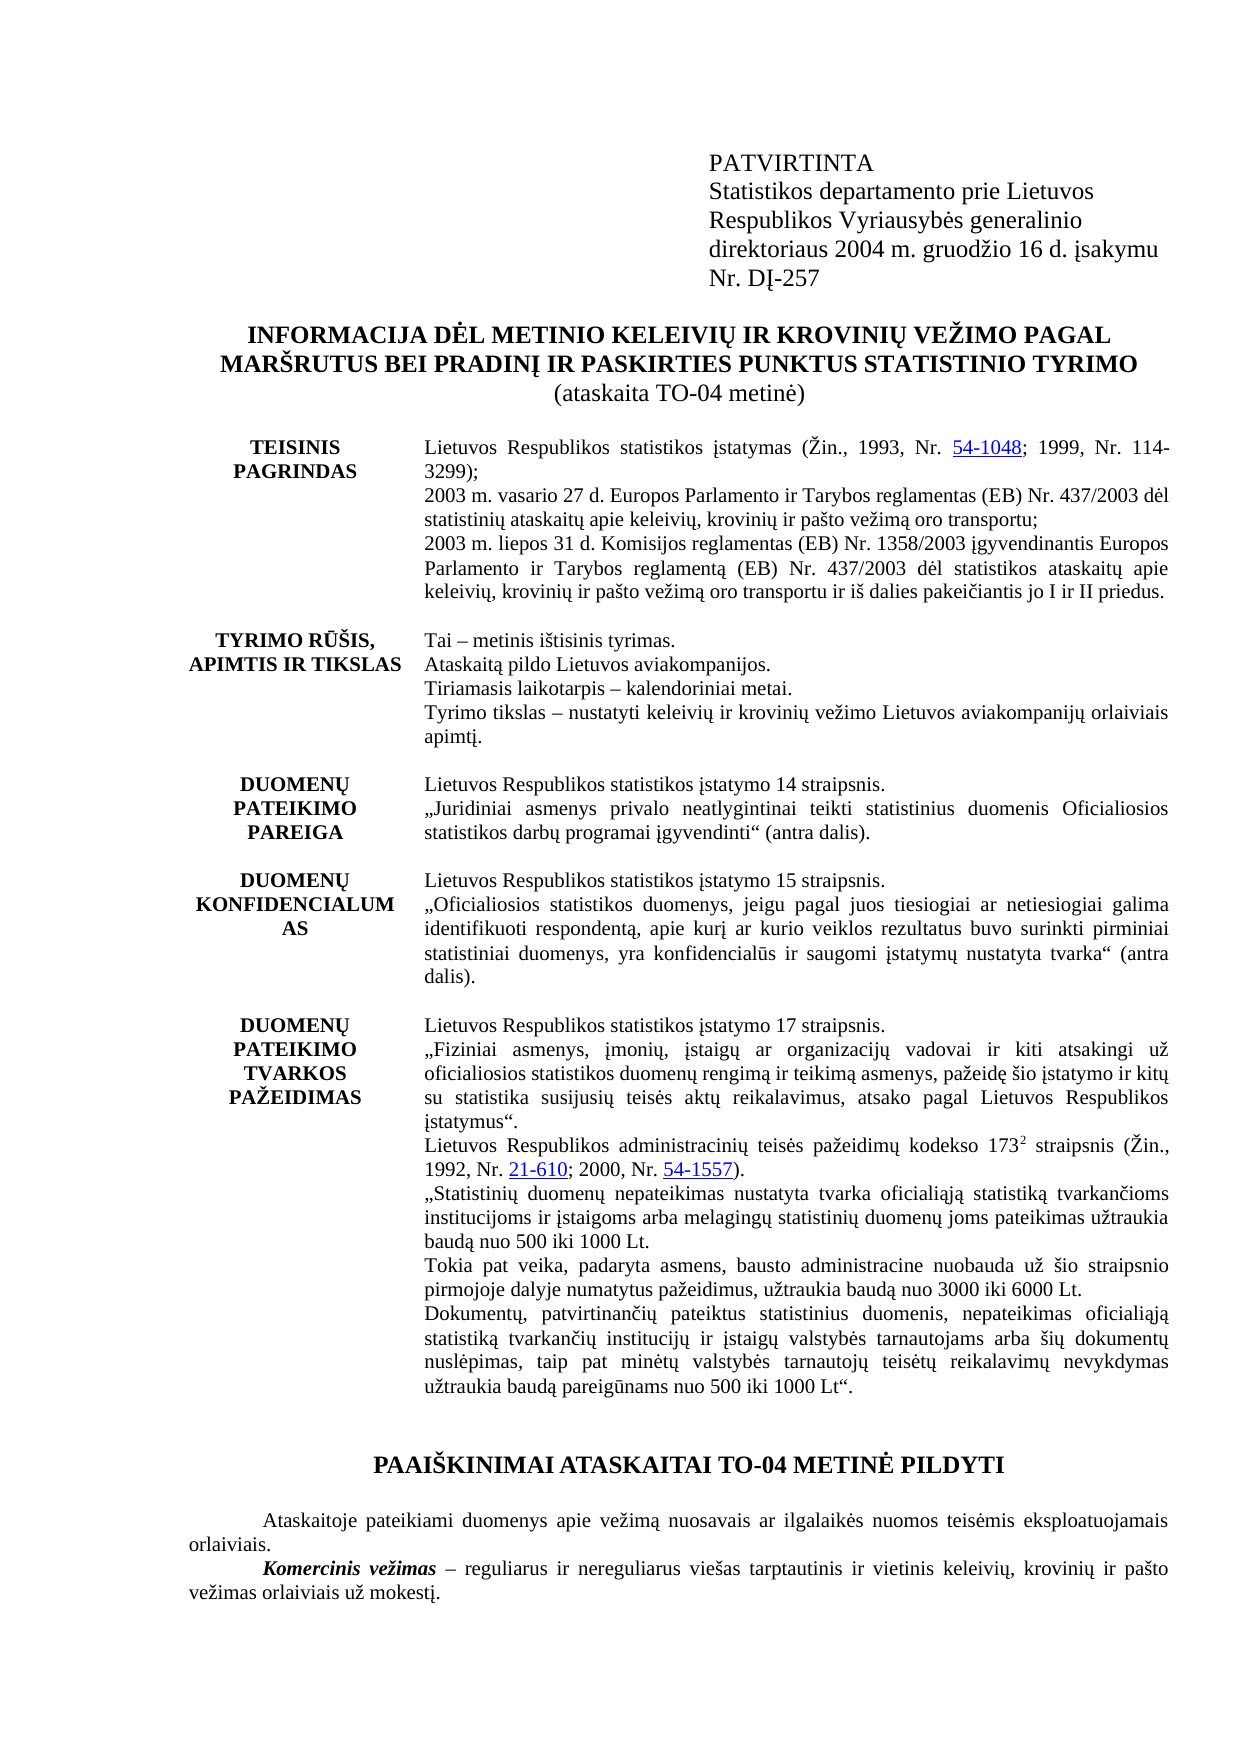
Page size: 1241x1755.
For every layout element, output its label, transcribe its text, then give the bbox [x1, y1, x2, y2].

text Nr. DĮ-257 [177, 263, 1181, 291]
text (ataskaita TO-04 metinė) [177, 378, 1181, 406]
table_cell DUOMENŲ PATEIKIMO PAREIGA [177, 772, 413, 868]
table_cell DUOMENŲ PATEIKIMO TVARKOS PAŽEIDIMAS [177, 1013, 413, 1422]
table_cell TYRIMO RŪŠIS, APIMTIS IR TIKSLAS [177, 628, 413, 772]
table_cell Lietuvos Respublikos statistikos įstatymo 14 straipsnis. „Juridiniai asmenys privalo neatlygintinai teikti statistinius duomenis Oficialiosios statistikos darbų programai įgyvendinti“ (antra dalis). [413, 772, 1181, 868]
table_header Ataskaitoje pateikiami duomenys apie vežimą nuosavais ar ilgalaikės nuomos teisėmis eksploatuojamais orlaiviais. Komercinis vežimas – reguliarus ir nereguliarus viešas tarptautinis ir vietinis keleivių, krovinių ir pašto vežimas orlaiviais už mokestį. [177, 1508, 1181, 1604]
text Respublikos Vyriausybės generalinio [177, 205, 1181, 234]
table_cell Lietuvos Respublikos statistikos įstatymo 17 straipsnis. „Fiziniai asmenys, įmonių, įstaigų ar organizacijų vadovai ir kiti atsakingi už oficialiosios statistikos duomenų rengimą ir teikimą asmenys, pažeidę šio įstatymo ir kitų su statistika susijusių teisės aktų reikalavimus, atsako pagal Lietuvos Respublikos įstatymus“. Lietuvos Respublikos administracinių teisės pažeidimų kodekso 1732 straipsnis (Žin., 1992, Nr. 21-610; 2000, Nr. 54-1557). „Statistinių duomenų nepateikimas nustatyta tvarka oficialiąją statistiką tvarkančioms institucijoms ir įstaigoms arba melagingų statistinių duomenų joms pateikimas užtraukia baudą nuo 500 iki 1000 Lt. Tokia pat veika, padaryta asmens, bausto administracine nuobauda už šio straipsnio pirmojoje dalyje numatytus pažeidimus, užtraukia baudą nuo 3000 iki 6000 Lt. Dokumentų, patvirtinančių pateiktus statistinius duomenis, nepateikimas oficialiąją statistiką tvarkančių institucijų ir įstaigų valstybės tarnautojams arba šių dokumentų nuslėpimas, taip pat minėtų valstybės tarnautojų teisėtų reikalavimų nevykdymas užtraukia baudą pareigūnams nuo 500 iki 1000 Lt“. [413, 1013, 1181, 1422]
text INFORMACIJA DĖL METINIO KELEIVIŲ IR KROVINIŲ VEŽIMO PAGAL MARŠRUTUS BEI PRADINĮ IR PASKIRTIES PUNKTUS STATISTINIO TYRIMO [177, 320, 1181, 378]
table_cell Tai – metinis ištisinis tyrimas. Ataskaitą pildo Lietuvos aviakompanijos. Tiriamasis laikotarpis – kalendoriniai metai. Tyrimo tikslas – nustatyti keleivių ir krovinių vežimo Lietuvos aviakompanijų orlaiviais apimtį. [413, 628, 1181, 772]
text direktoriaus 2004 m. gruodžio 16 d. įsakymu [177, 234, 1181, 263]
table_cell Lietuvos Respublikos statistikos įstatymo 15 straipsnis. „Oficialiosios statistikos duomenys, jeigu pagal juos tiesiogiai ar netiesiogiai galima identifikuoti respondentą, apie kurį ar kurio veiklos rezultatus buvo surinkti pirminiai statistiniai duomenys, yra konfidencialūs ir saugomi įstatymų nustatyta tvarka“ (antra dalis). [413, 868, 1181, 1013]
text Statistikos departamento prie Lietuvos [177, 176, 1181, 205]
table_header TEISINIS PAGRINDAS [177, 435, 413, 628]
text PATVIRTINTA [177, 148, 1181, 176]
table_cell DUOMENŲ KONFIDENCIALUMAS [177, 868, 413, 1013]
table_header Lietuvos Respublikos statistikos įstatymas (Žin., 1993, Nr. 54-1048; 1999, Nr. 114-3299); 2003 m. vasario 27 d. Europos Parlamento ir Tarybos reglamentas (EB) Nr. 437/2003 dėl statistinių ataskaitų apie keleivių, krovinių ir pašto vežimą oro transportu; 2003 m. liepos 31 d. Komisijos reglamentas (EB) Nr. 1358/2003 įgyvendinantis Europos Parlamento ir Tarybos reglamentą (EB) Nr. 437/2003 dėl statistikos ataskaitų apie keleivių, krovinių ir pašto vežimą oro transportu ir iš dalies pakeičiantis jo I ir II priedus. [413, 435, 1181, 628]
text PAAIŠKINIMAI ATASKAITAI TO-04 METINĖ PILDYTI [177, 1450, 1181, 1479]
